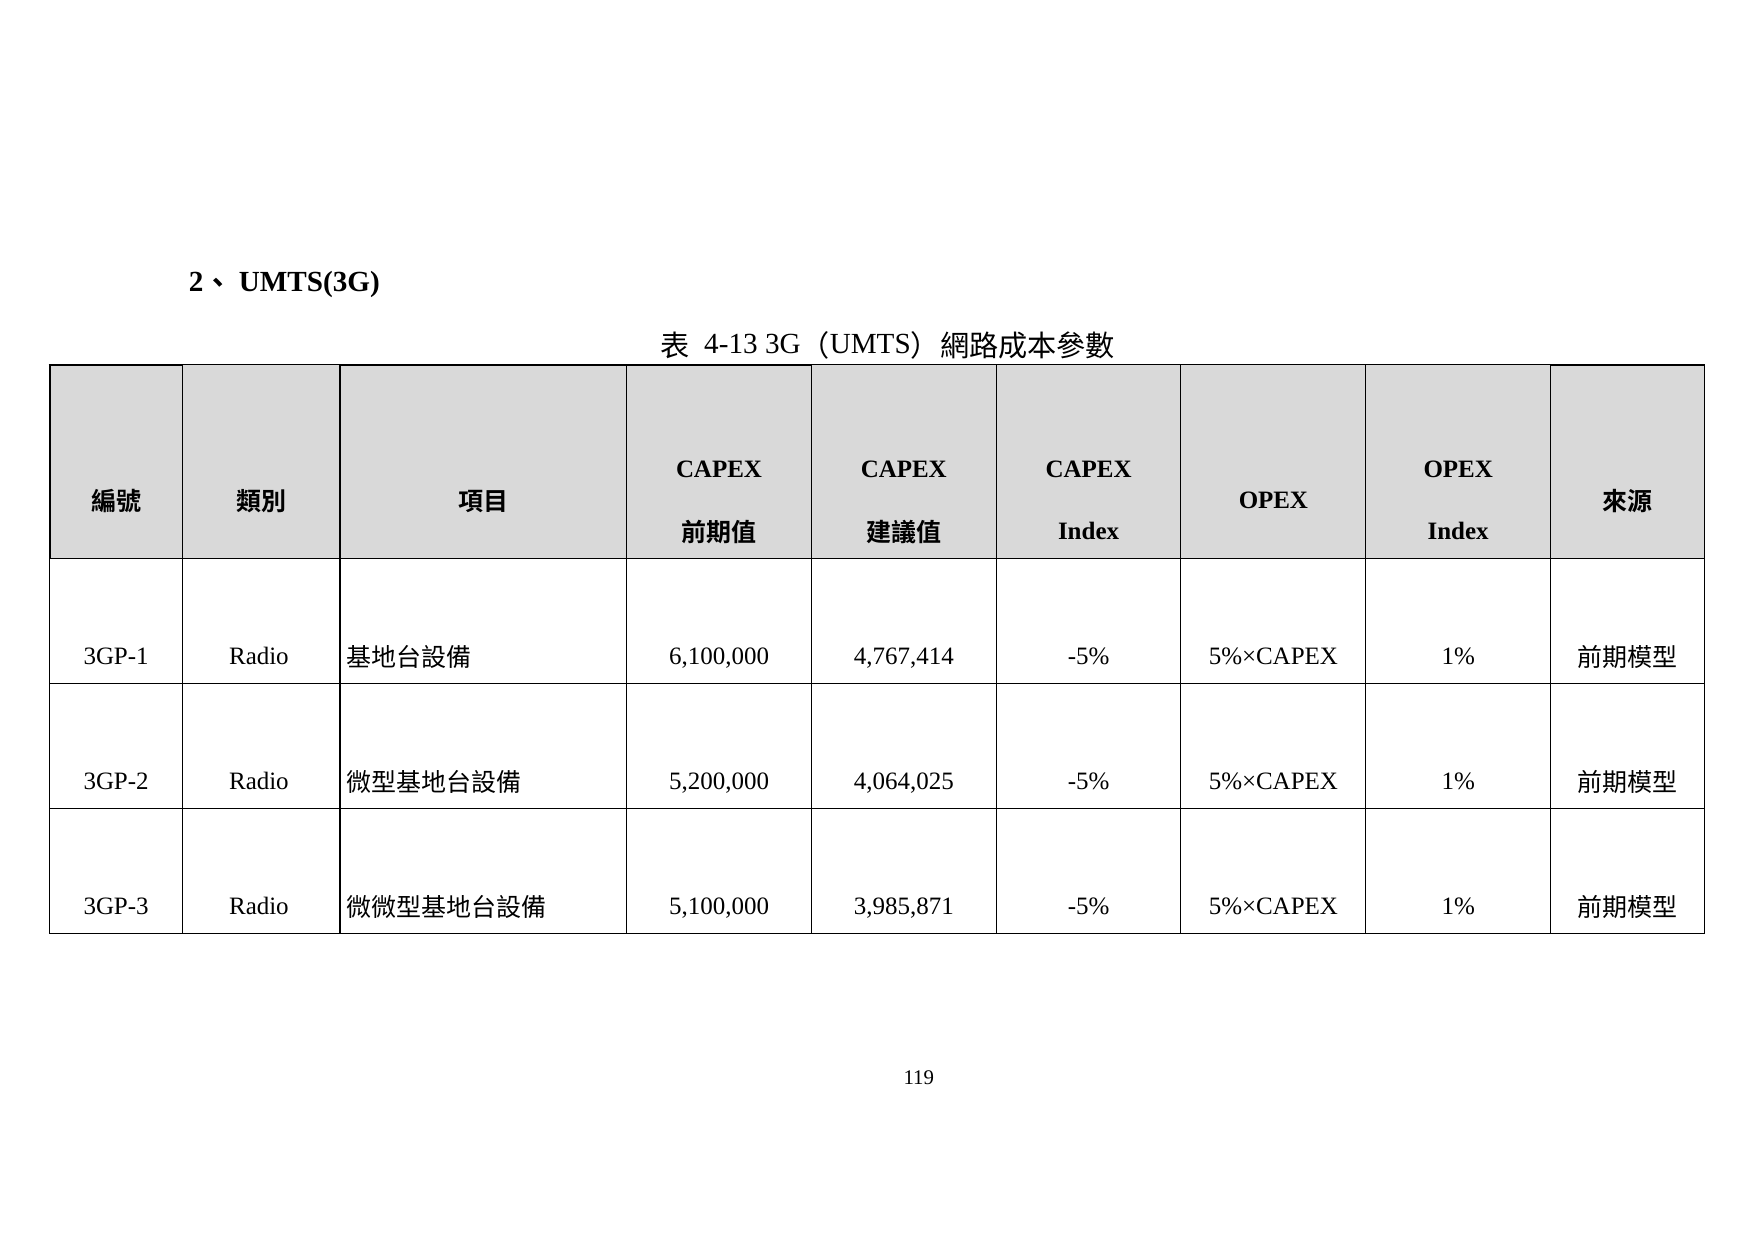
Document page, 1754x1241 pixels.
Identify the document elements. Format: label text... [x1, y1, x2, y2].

table_cell 3GP-1 [50, 559, 182, 683]
table_cell 微型基地台設備 [341, 684, 626, 808]
table_header 類別 [183, 365, 339, 558]
table_cell Radio [183, 809, 339, 933]
table_cell 前期模型 [1551, 559, 1704, 683]
table_cell 5%×CAPEX [1181, 809, 1365, 933]
text 表 4‑13 3G（UMTS）網路成本參數 [89, 302, 1665, 364]
table_header OPEX Index [1366, 365, 1550, 558]
table_header 來源 [1551, 366, 1704, 558]
table_header CAPEX 前期值 [627, 366, 811, 558]
table_cell 1% [1366, 684, 1550, 808]
table_cell 前期模型 [1551, 684, 1704, 808]
table_cell 3,985,871 [812, 809, 996, 933]
table_cell 3GP-2 [50, 684, 182, 808]
table_cell 3GP-3 [50, 809, 182, 933]
table_cell Radio [183, 559, 339, 683]
table_header CAPEX Index [997, 365, 1180, 558]
list UMTS(3G) [189, 239, 1665, 302]
table_cell 5%×CAPEX [1181, 559, 1365, 683]
table_cell 4,064,025 [812, 684, 996, 808]
table_cell 6,100,000 [627, 559, 811, 683]
table_header 編號 [51, 366, 182, 558]
table_cell 基地台設備 [341, 559, 626, 683]
table_cell Radio [183, 684, 339, 808]
table_cell 5,100,000 [627, 809, 811, 933]
table_cell 4,767,414 [812, 559, 996, 683]
table_header CAPEX 建議值 [812, 365, 996, 558]
table_cell -5% [997, 809, 1180, 933]
table_cell 5%×CAPEX [1181, 684, 1365, 808]
table_cell 微微型基地台設備 [341, 809, 626, 933]
table_cell 5,200,000 [627, 684, 811, 808]
table_header 項目 [341, 366, 626, 558]
table_cell -5% [997, 684, 1180, 808]
table_cell 前期模型 [1551, 809, 1704, 933]
table_cell 1% [1366, 559, 1550, 683]
table_cell -5% [997, 559, 1180, 683]
table_header OPEX [1181, 365, 1365, 558]
table_cell 1% [1366, 809, 1550, 933]
